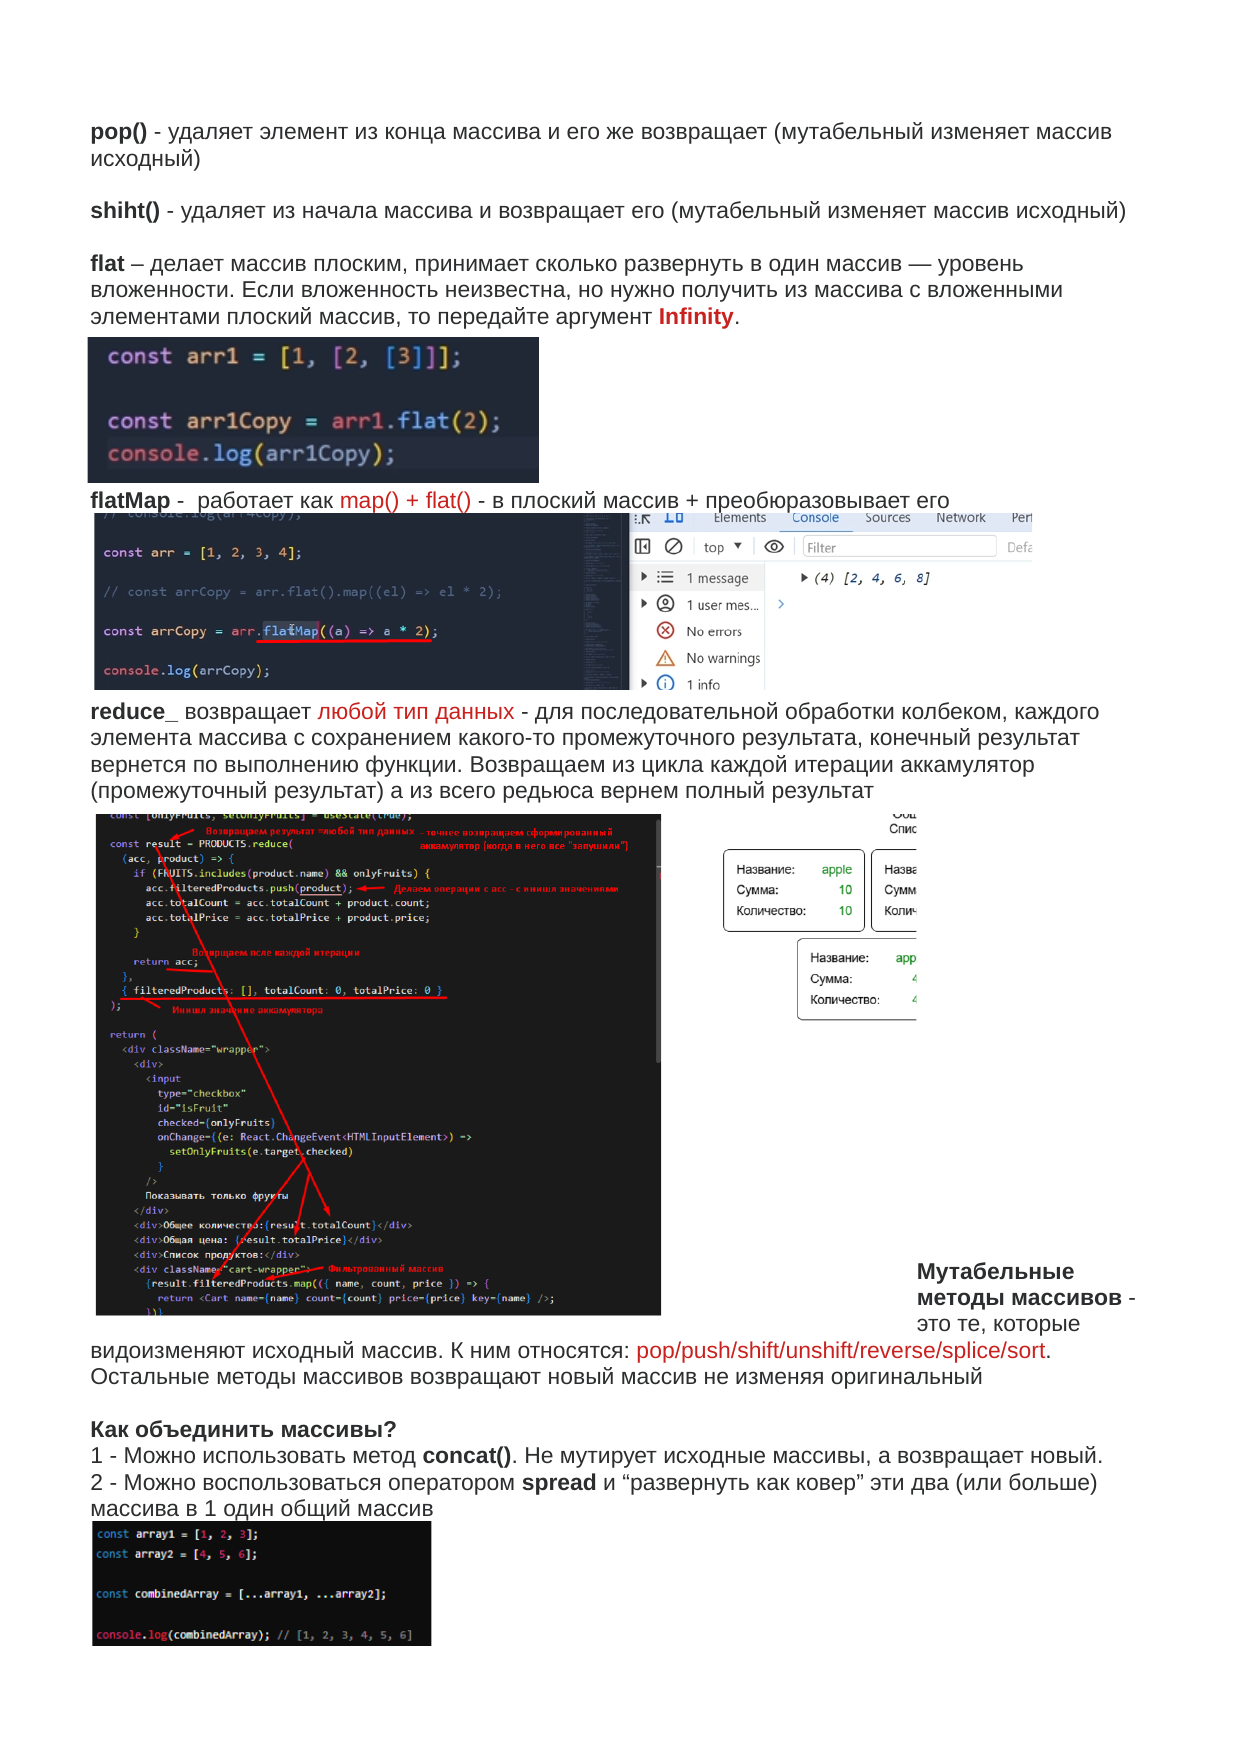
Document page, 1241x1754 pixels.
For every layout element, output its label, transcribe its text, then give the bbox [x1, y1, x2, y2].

text pop() - удаляет элемент из конца массива и его же возвращает (мутабельный изменяет массив исходный) [90, 118, 1150, 171]
text Мутабельные методы массивов - это те, которые видоизменяют исходный массив. К ним относятся: pop/push/shift/unshift/reverse/splice/sort. Остальные методы массивов возвращают новый массив не изменяя оригинальный [90, 1258, 1150, 1389]
picture [87, 337, 539, 483]
picture [94, 513, 1033, 690]
picture [92, 1521, 432, 1646]
text reduce_ возвращает любой тип данных - для последовательной обработки колбеком, каждого элемента массива с сохранением какого-то промежуточного результата, конечный результат вернется по выполнению функции. Возвращаем из цикла каждой итерации аккамулятор (промежуточный результат) а из всего редьюса вернем полный результат [90, 698, 1150, 803]
text 1 - Можно использовать метод concat(). He мутирует исходные массивы, а возвращает новый. 2 - Можно воспользоваться оператором spread и “развернуть как ковер” эти два (или больше) массива в 1 один общий массив [90, 1442, 1150, 1521]
text Как объединить массивы? [90, 1416, 1150, 1442]
text shiht() - удаляет из начала массива и возвращает его (мутабельный изменяет массив исходный) [90, 197, 1150, 223]
text flatMap - работает как map() + flat() - в плоский массив + преобюразовывает его [90, 487, 1150, 513]
picture [95, 814, 917, 1318]
text flat – делает массив плоским, принимает сколько развернуть в один массив — уровень вложенности. Если вложенность неизвестна, но нужно получить из массива с вложенными элементами плоский массив, то передайте аргумент Infinity. [90, 250, 1150, 329]
